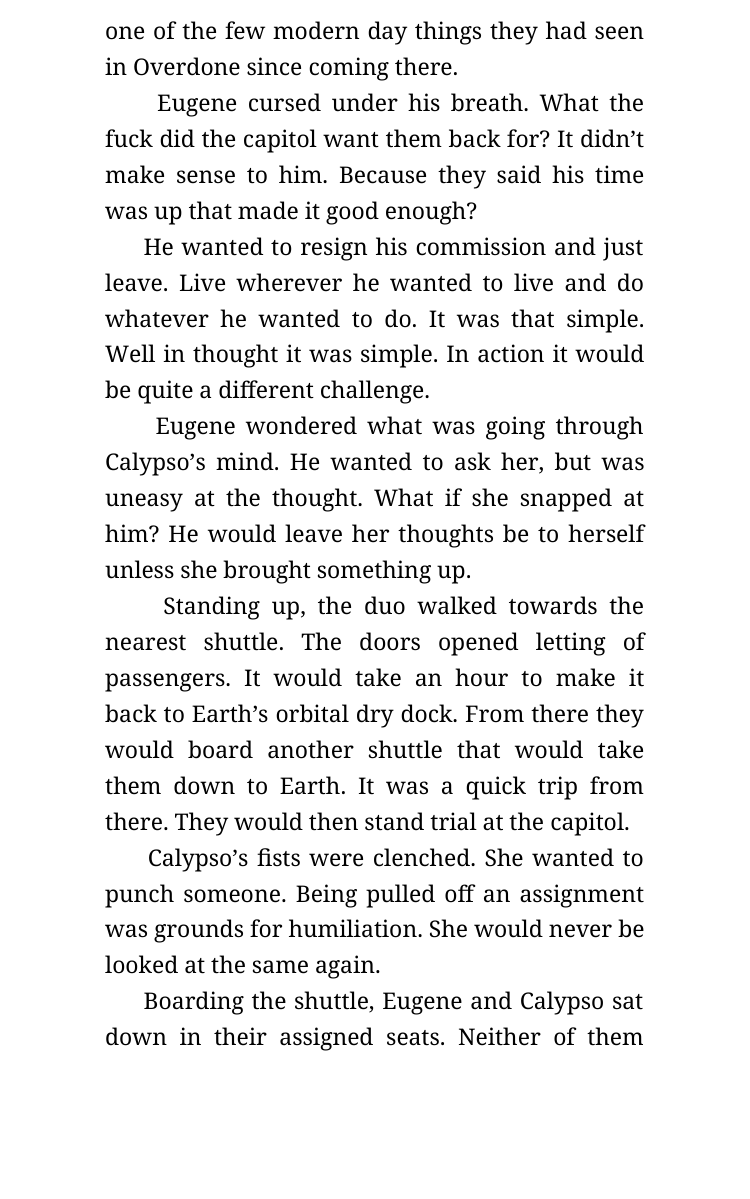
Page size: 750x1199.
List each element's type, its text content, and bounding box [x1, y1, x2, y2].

text Eugene wondered what was going through Calypso’s mind. He wanted to ask her, but was uneasy at the thought. What if she snapped at him? He would leave her thoughts be to herself unless she brought something up. [105, 410, 645, 585]
text Eugene cursed under his breath. What the fuck did the capitol want them back for? It didn’t make sense to him. Because they said his time was up that made it good enough? [105, 87, 645, 226]
text He wanted to resign his commission and just leave. Live wherever he wanted to live and do whatever he wanted to do. It was that simple. Well in thought it was simple. In action it would be quite a different challenge. [105, 231, 645, 406]
text Standing up, the duo walked towards the nearest shuttle. The doors opened letting of passengers. It would take an hour to make it back to Earth’s orbital dry dock. From there they would board another shuttle that would take them down to Earth. It was a quick trip from there. They would then stand trial at the capitol. [105, 590, 645, 837]
text Boarding the shuttle, Eugene and Calypso sat down in their assigned seats. Neither of them [105, 985, 645, 1052]
text Calypso’s fists were clenched. She wanted to punch someone. Being pulled off an assignment was grounds for humiliation. She would never be looked at the same again. [105, 842, 645, 981]
text one of the few modern day things they had seen in Overdone since coming there. [105, 15, 645, 82]
